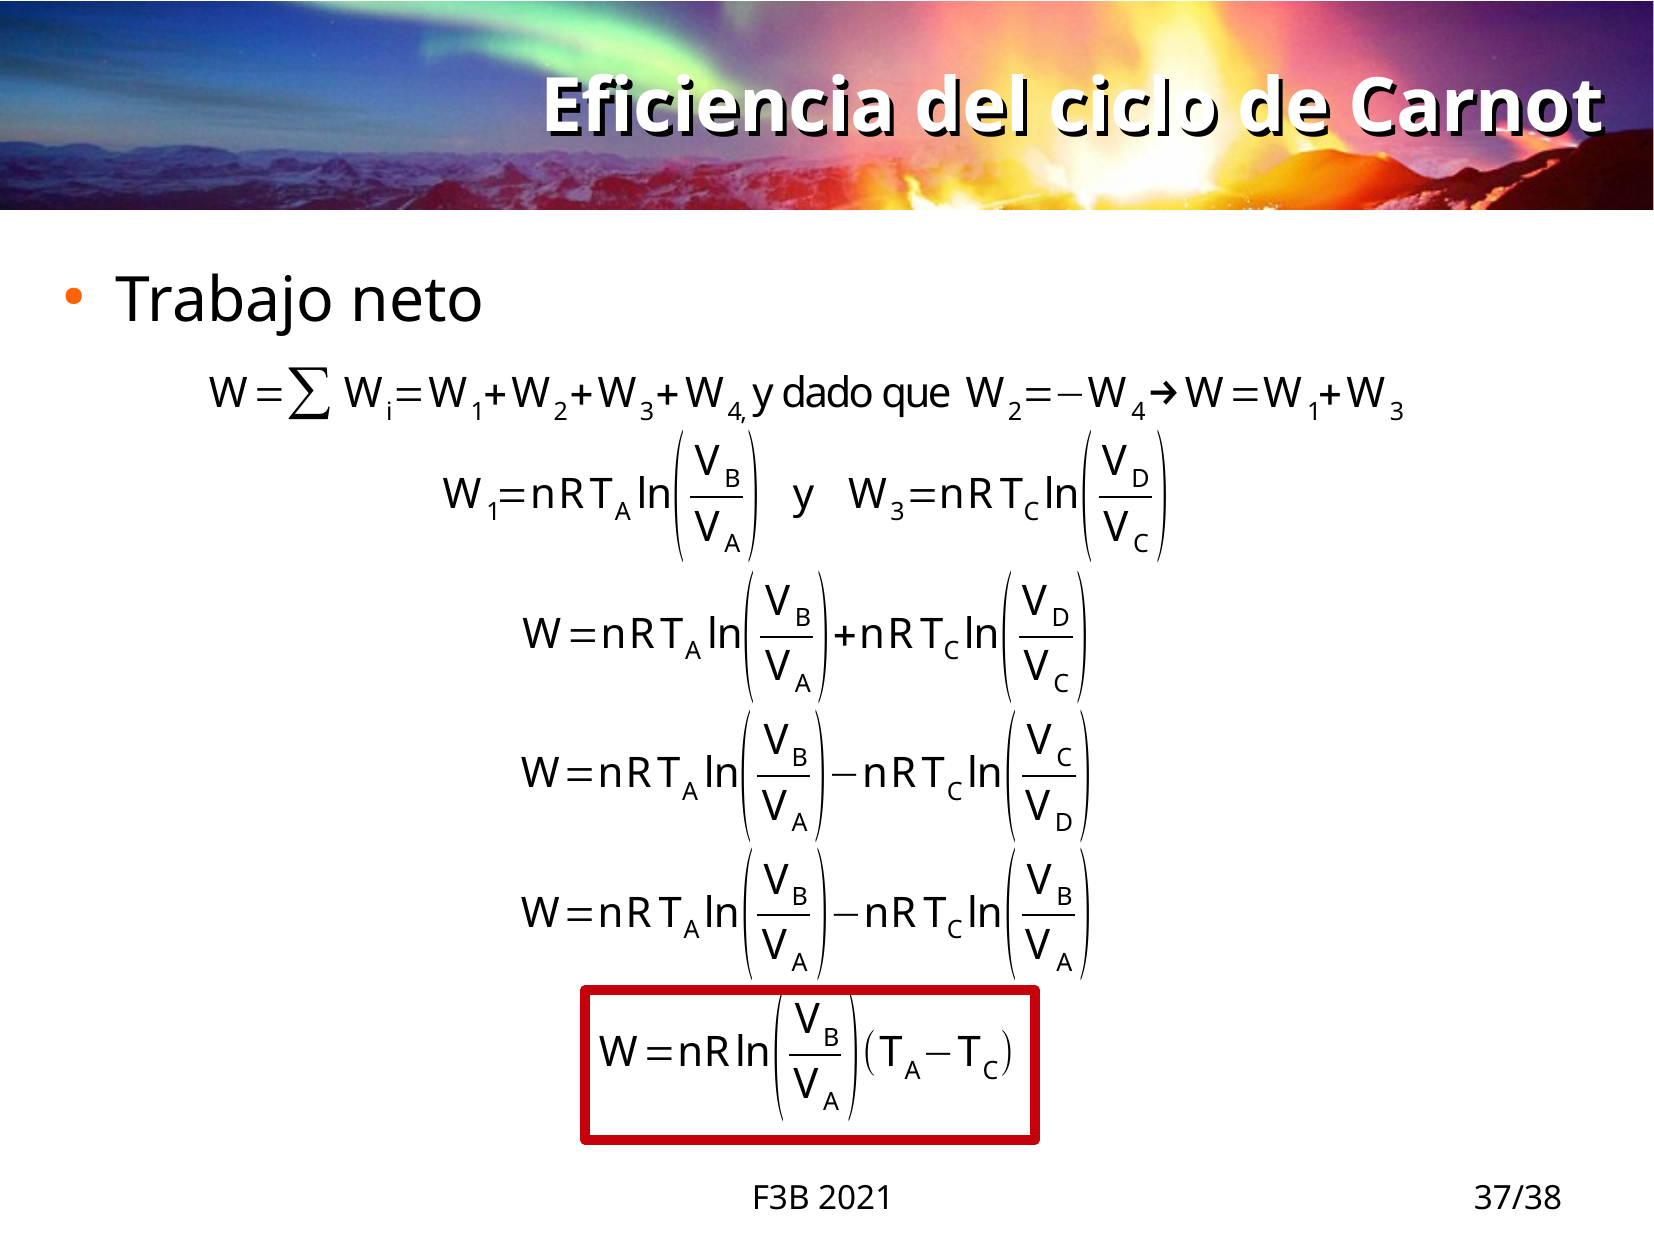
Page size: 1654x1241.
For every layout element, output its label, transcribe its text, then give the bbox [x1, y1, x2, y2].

title Eficiencia del ciclo de Carnot [45, 15, 1606, 191]
chart [590, 995, 1030, 1124]
picture [0, 1, 1654, 210]
list Trabajo neto [45, 255, 1606, 1156]
chart [201, 364, 1409, 1124]
